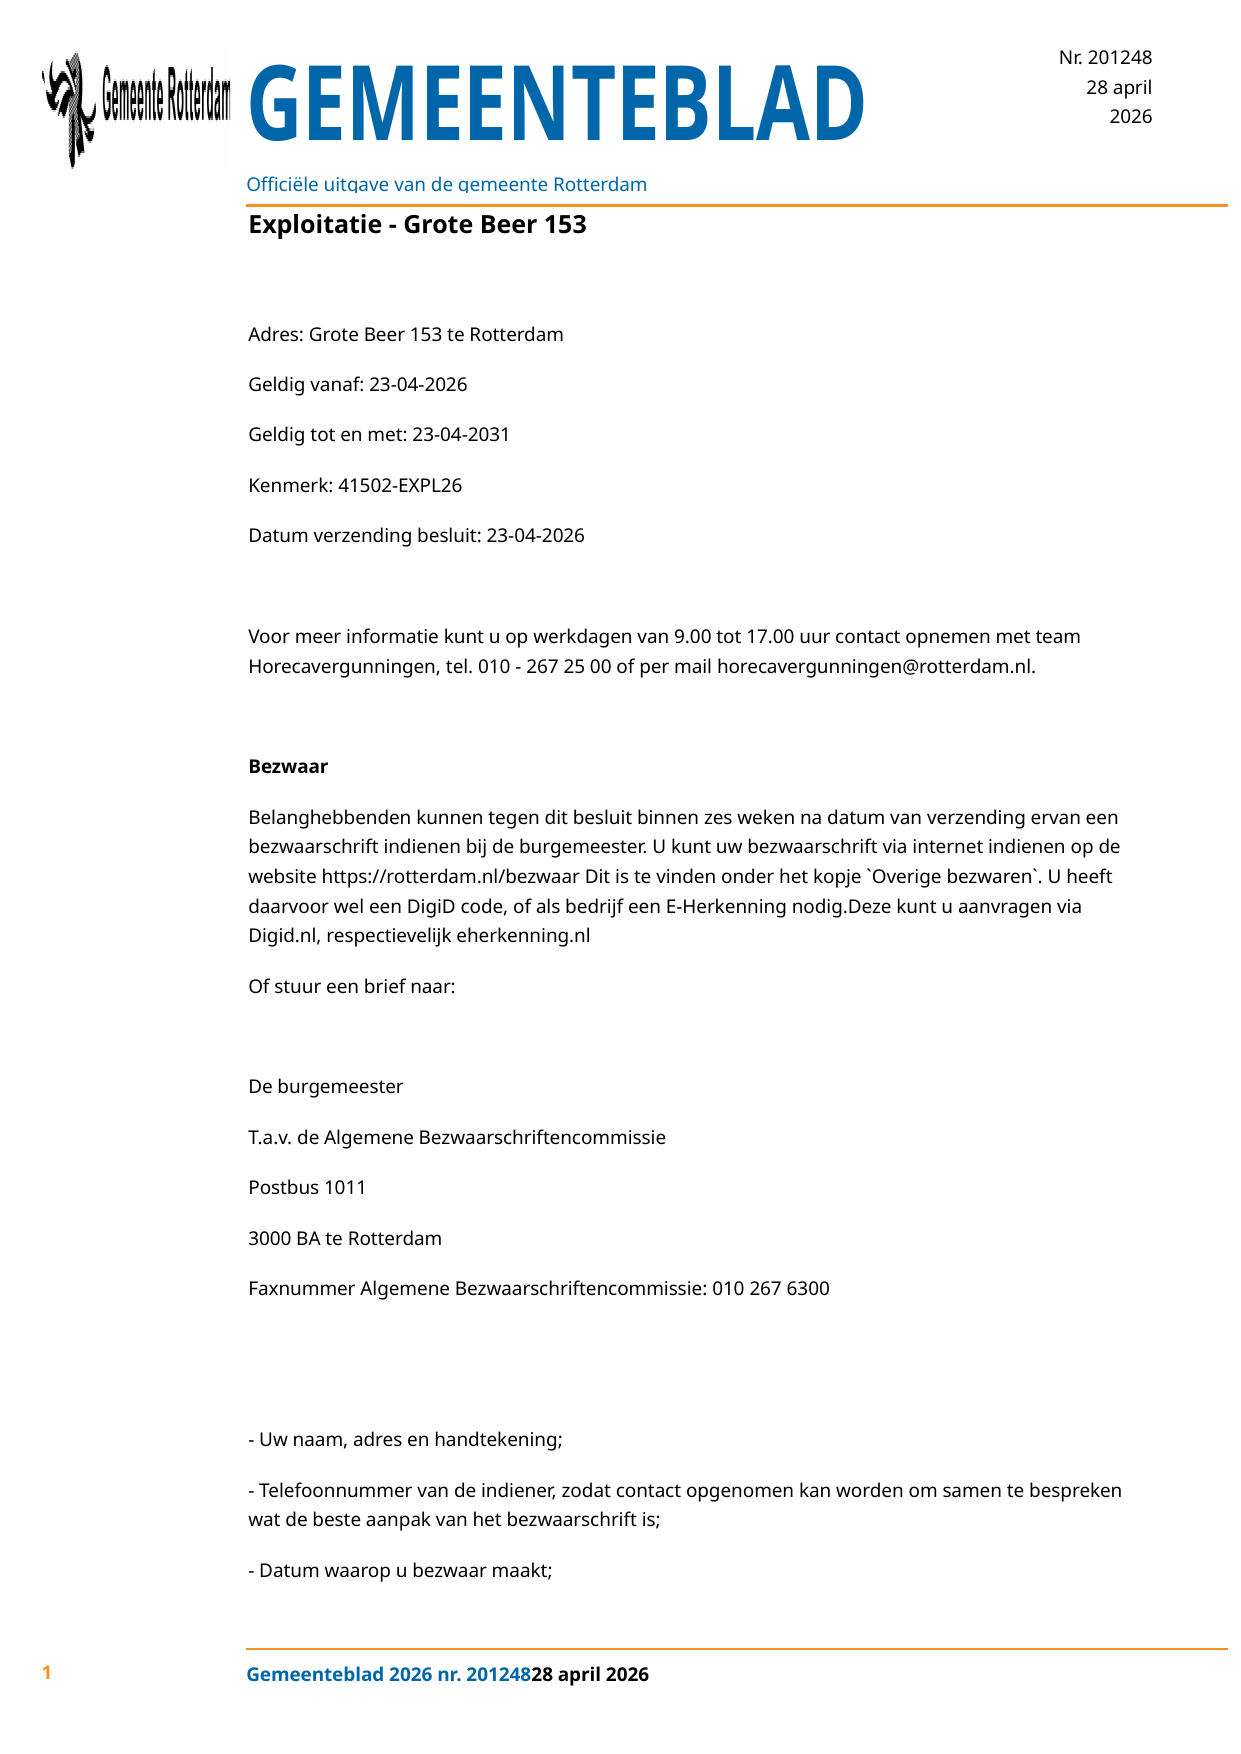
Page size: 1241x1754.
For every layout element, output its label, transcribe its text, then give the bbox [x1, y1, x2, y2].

text Of stuur een brief naar: [248, 973, 1152, 998]
text Belanghebbenden kunnen tegen dit besluit binnen zes weken na datum van verzending ervan een bezwaarschrift indienen bij de burgemeester. U kunt uw bezwaarschrift via internet indienen op de website https://rotterdam.nl/bezwaar Dit is te vinden onder het kopje `Overige bezwaren`. U heeft daarvoor wel een DigiD code, of als bedrijf een E-Herkenning nodig.Deze kunt u aanvragen via Digid.nl, respectievelijk eherkenning.nl [248, 804, 1152, 948]
text Kenmerk: 41502-EXPL26 [248, 472, 1152, 498]
text T.a.v. de Algemene Bezwaarschriftencommissie [248, 1124, 1152, 1150]
text Bezwaar [248, 754, 1152, 779]
text Geldig tot en met: 23-04-2031 [248, 422, 1152, 447]
text Voor meer informatie kunt u op werkdagen van 9.00 tot 17.00 uur contact opnemen met team Horecavergunningen, tel. 010 - 267 25 00 of per mail horecavergunningen@rotterdam.nl. [248, 623, 1152, 678]
text Geldig vanaf: 23-04-2026 [248, 371, 1152, 397]
text Exploitatie - Grote Beer 153 [248, 207, 1152, 241]
text Adres: Grote Beer 153 te Rotterdam [248, 321, 1152, 346]
text - Telefoonnummer van de indiener, zodat contact opgenomen kan worden om samen te bespreken wat de beste aanpak van het bezwaarschrift is; [248, 1477, 1152, 1532]
picture [41, 47, 231, 172]
text Datum verzending besluit: 23-04-2026 [248, 522, 1152, 548]
text De burgemeester [248, 1074, 1152, 1099]
text - Datum waarop u bezwaar maakt; [248, 1557, 1152, 1583]
text - Uw naam, adres en handtekening; [248, 1427, 1152, 1452]
text Faxnummer Algemene Bezwaarschriftencommissie: 010 267 6300 [248, 1275, 1152, 1301]
text Postbus 1011 [248, 1174, 1152, 1200]
text 3000 BA te Rotterdam [248, 1225, 1152, 1251]
